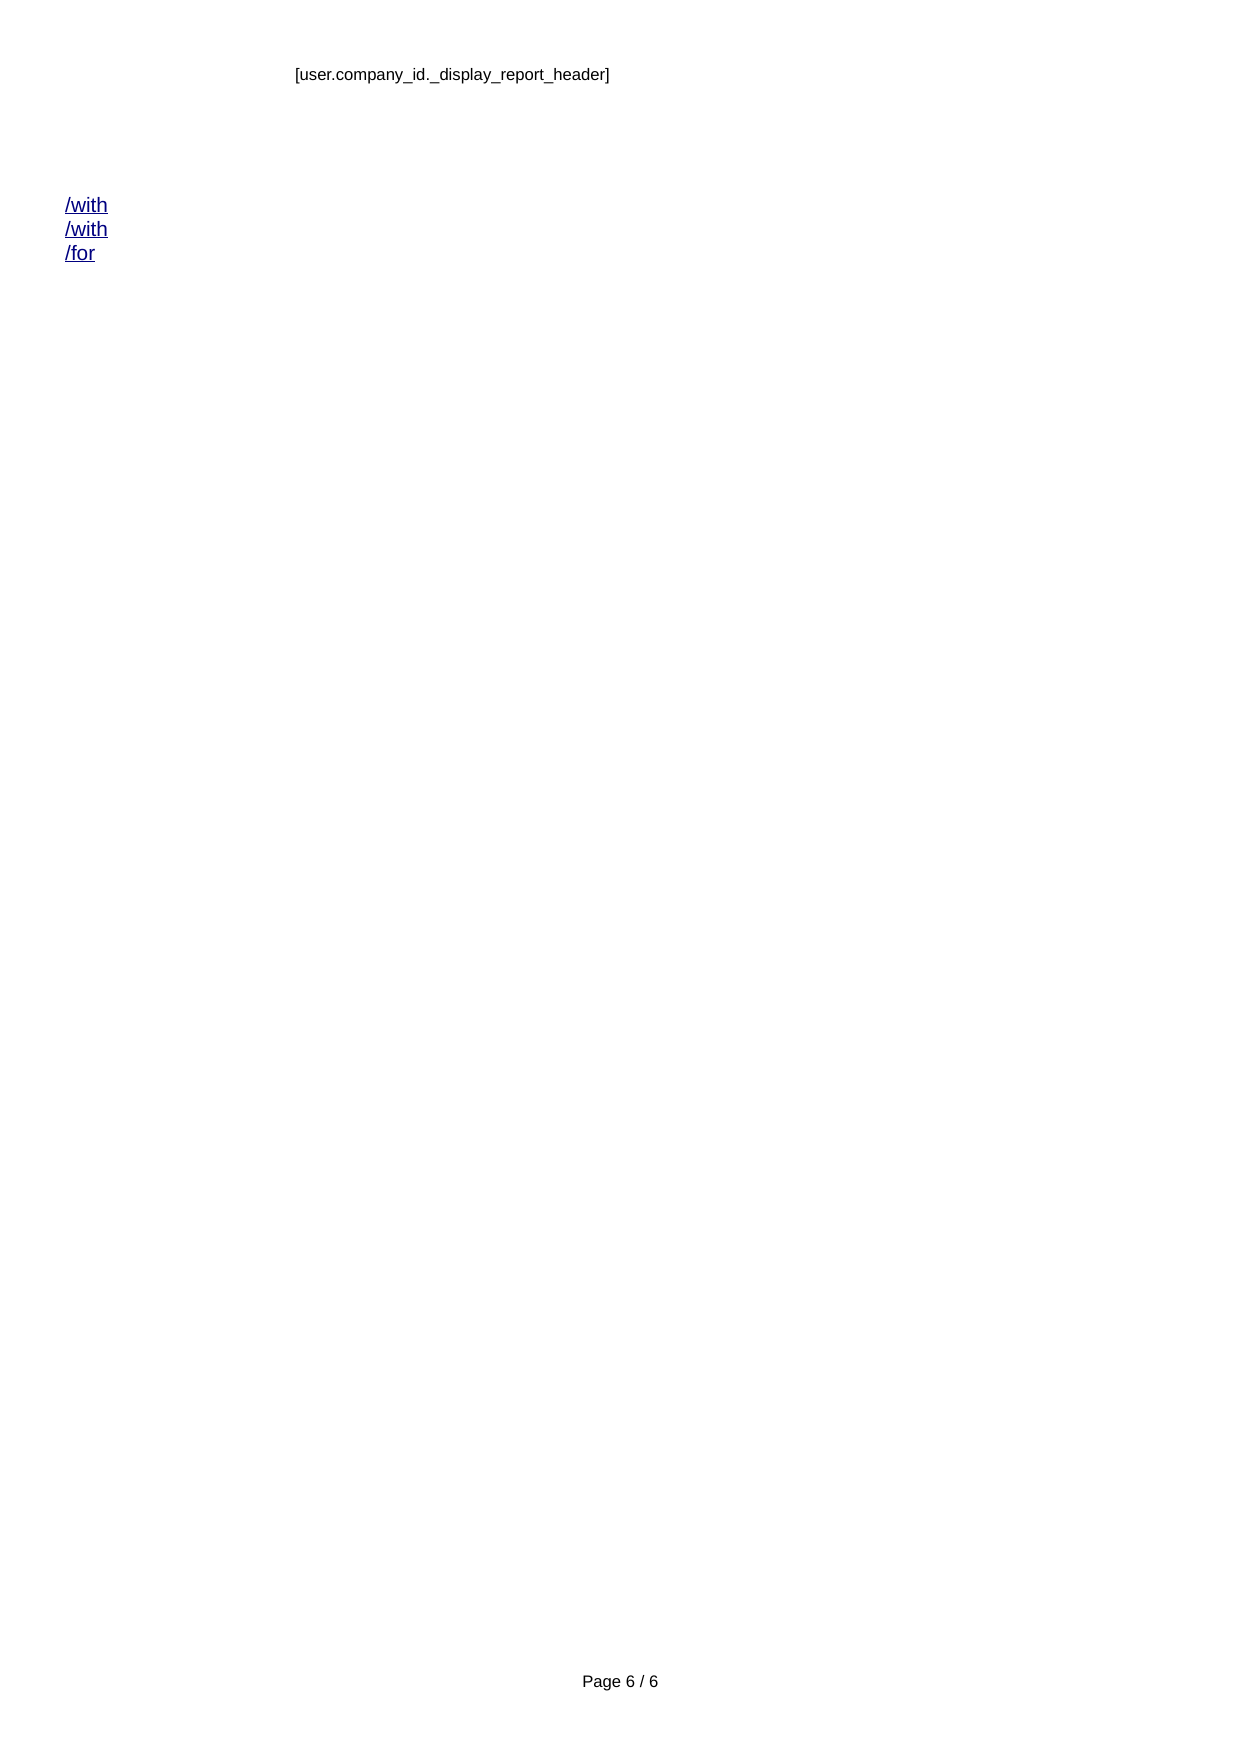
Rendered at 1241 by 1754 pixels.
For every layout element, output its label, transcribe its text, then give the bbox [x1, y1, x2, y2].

text /for [65, 240, 1175, 264]
text /with [65, 216, 1175, 240]
text /with [65, 192, 1175, 216]
